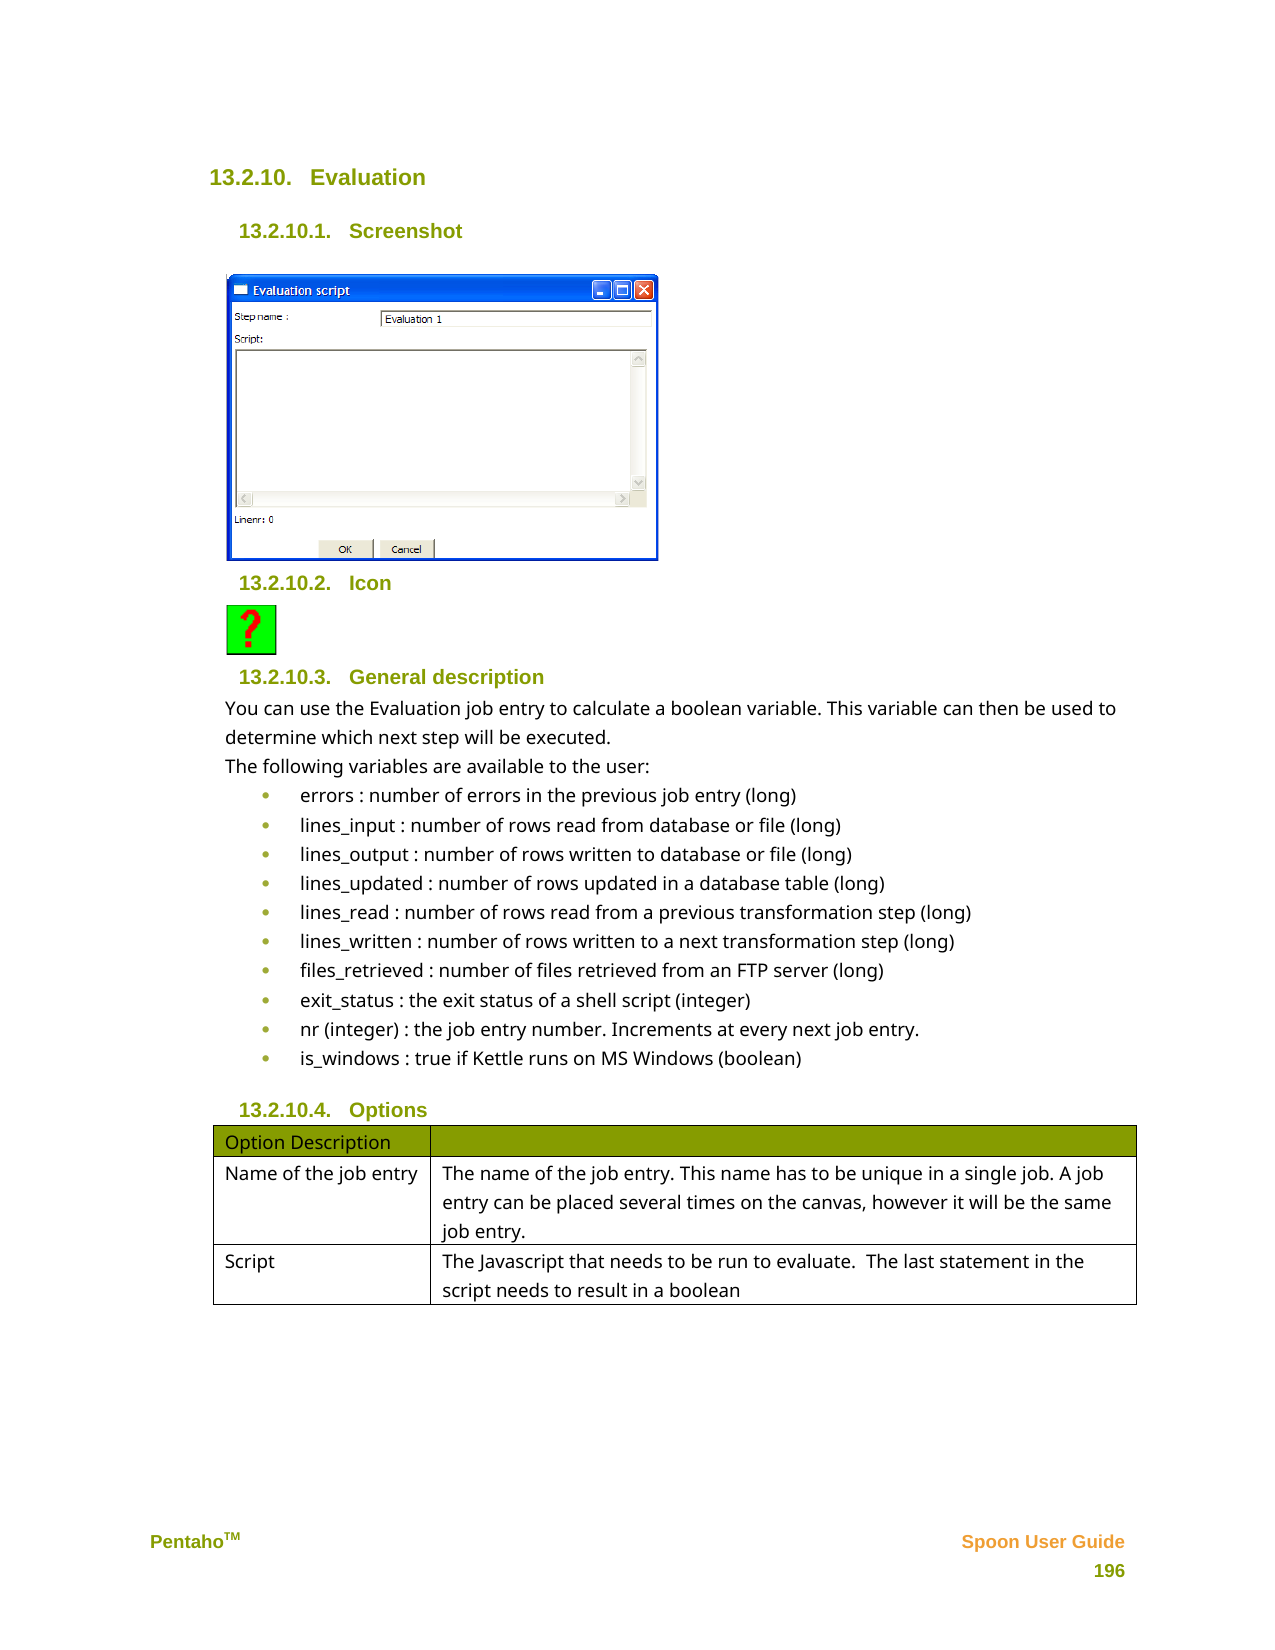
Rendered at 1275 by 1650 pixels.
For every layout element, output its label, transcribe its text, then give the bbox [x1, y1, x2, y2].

table_cell Name of the job entry [214, 1157, 430, 1244]
table_header [431, 1126, 1136, 1156]
list lines_input : number of rows read from database or file (long) [262, 809, 1125, 838]
subtitle General description [239, 662, 1125, 691]
table_cell Script [214, 1245, 430, 1303]
list lines_written : number of rows written to a next transformation step (long) [262, 925, 1125, 954]
table_cell The Javascript that needs to be run to evaluate. The last statement in the script needs to result in a boolean [431, 1245, 1136, 1303]
subtitle Evaluation [209, 157, 1125, 192]
list files_retrieved : number of files retrieved from an FTP server (long) [262, 954, 1125, 984]
subtitle Icon [239, 264, 1125, 597]
list lines_updated : number of rows updated in a database table (long) [262, 867, 1125, 896]
list is_windows : true if Kettle runs on MS Windows (boolean) [262, 1042, 1125, 1071]
subtitle Screenshot [239, 211, 1125, 246]
picture [226, 605, 277, 655]
subtitle Options [239, 1090, 1125, 1125]
list lines_output : number of rows written to database or file (long) [262, 838, 1125, 867]
table_header Option Description [214, 1126, 430, 1156]
list exit_status : the exit status of a shell script (integer) [262, 984, 1125, 1013]
text You can use the Evaluation job entry to calculate a boolean variable. This variable can then be used to determine which next step will be executed. [225, 692, 1125, 750]
table_cell The name of the job entry. This name has to be unique in a single job. A job entry can be placed several times on the canvas, however it will be the same job entry. [431, 1157, 1136, 1244]
text The following variables are available to the user: [225, 750, 1125, 779]
list errors : number of errors in the previous job entry (long) [262, 779, 1125, 809]
list lines_read : number of rows read from a previous transformation step (long) [262, 896, 1125, 925]
list nr (integer) : the job entry number. Increments at every next job entry. [262, 1013, 1125, 1042]
